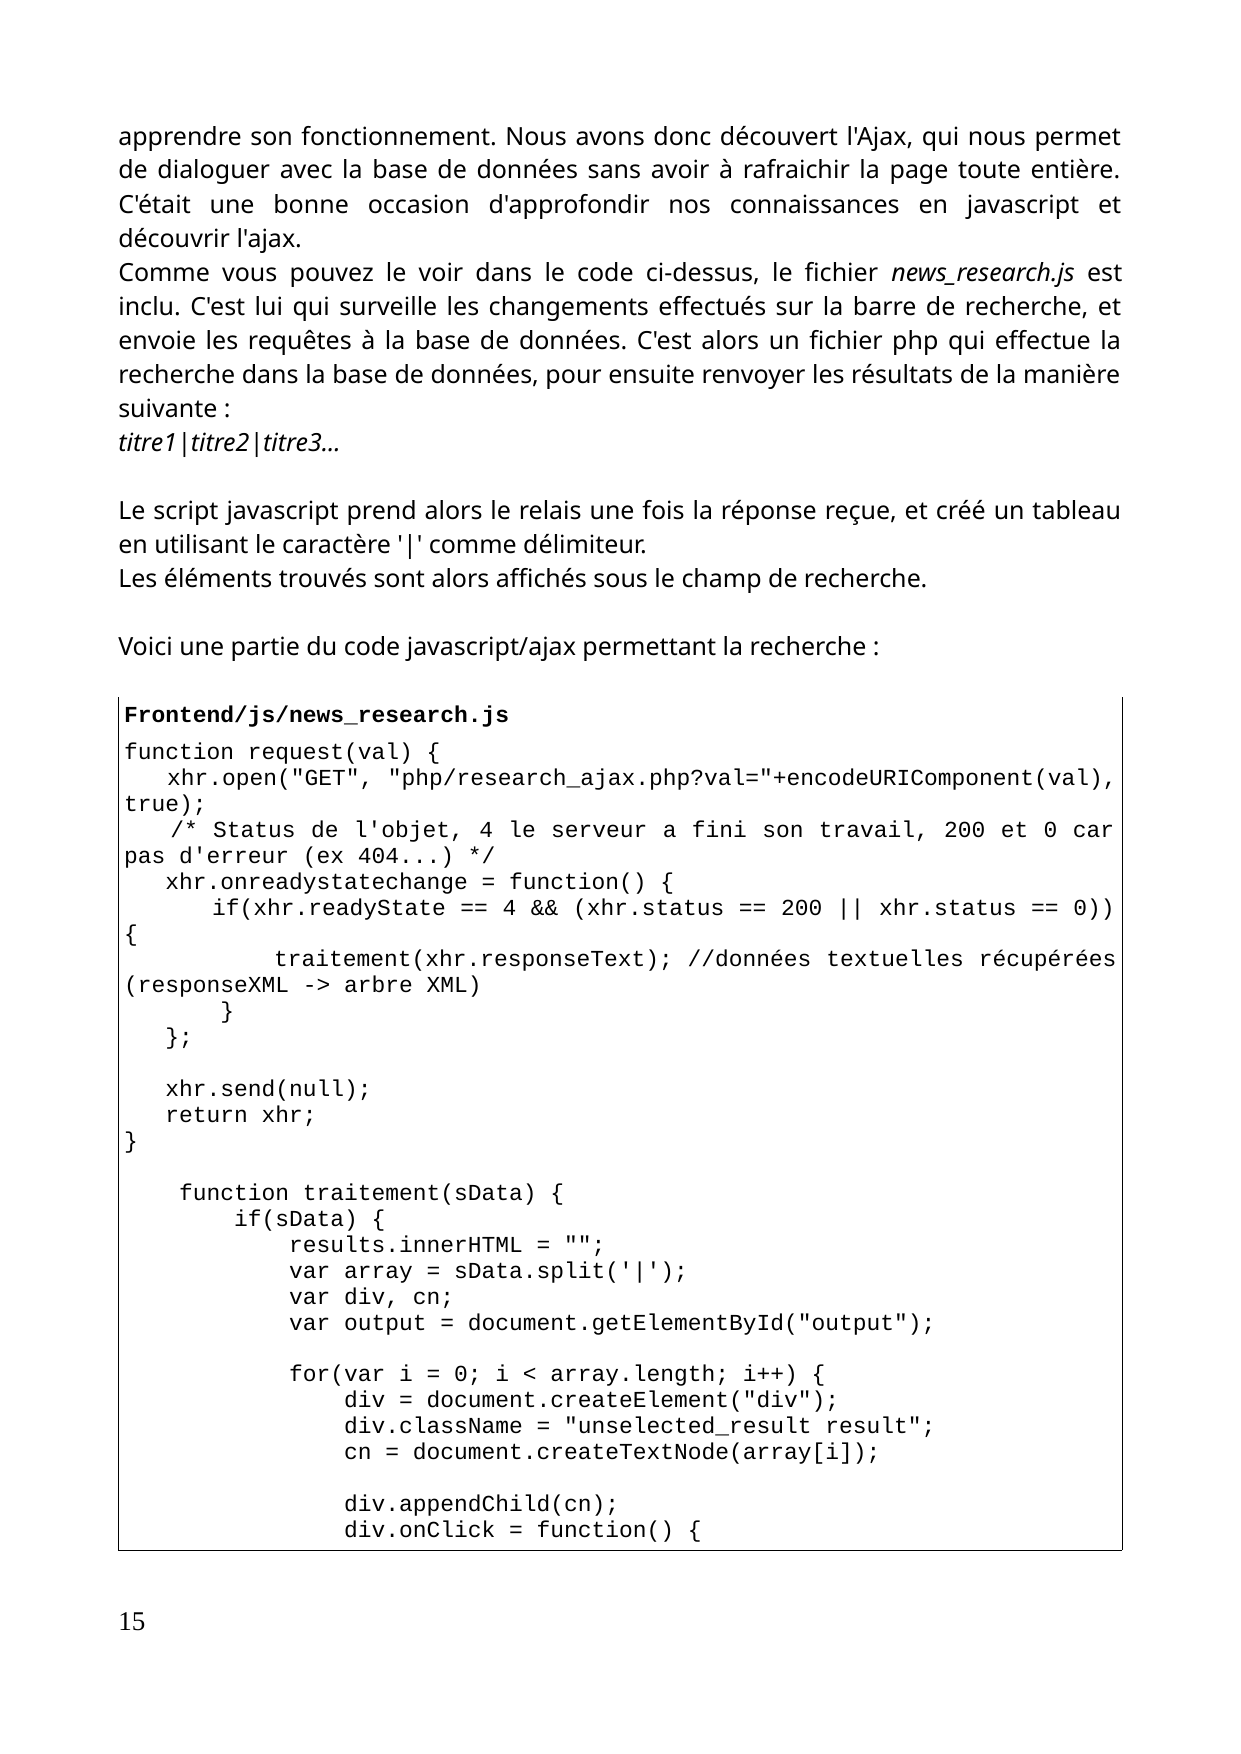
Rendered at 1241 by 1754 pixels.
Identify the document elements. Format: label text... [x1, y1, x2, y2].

text titre1|titre2|titre3... [118, 425, 1122, 459]
text Le script javascript prend alors le relais une fois la réponse reçue, et créé un tableau en utilisant le caractère '|' comme délimiteur. [118, 493, 1122, 561]
text Les éléments trouvés sont alors affichés sous le champ de recherche. [118, 561, 1122, 595]
table_header Frontend/js/news_research.js [119, 697, 1122, 734]
text apprendre son fonctionnement. Nous avons donc découvert l'Ajax, qui nous permet de dialoguer avec la base de données sans avoir à rafraichir la page toute entière. C'était une bonne occasion d'approfondir nos connaissances en javascript et découvrir l'ajax. [118, 118, 1122, 254]
text Comme vous pouvez le voir dans le code ci-dessus, le fichier news_research.js est inclu. C'est lui qui surveille les changements effectués sur la barre de recherche, et envoie les requêtes à la base de données. C'est alors un fichier php qui effectue la recherche dans la base de données, pour ensuite renvoyer les résultats de la manière suivante : [118, 254, 1122, 425]
table_cell function request(val) { xhr.open("GET", "php/research_ajax.php?val="+encodeURIComponent(val), true); /* Status de l'objet, 4 le serveur a fini son travail, 200 et 0 car pas d'erreur (ex 404...) */ xhr.onreadystatechange = function() { if(xhr.readyState == 4 && (xhr.status == 200 || xhr.status == 0)) { traitement(xhr.responseText); //données textuelles récupérées (responseXML -> arbre XML) } }; xhr.send(null); return xhr; } function traitement(sData) { if(sData) { results.innerHTML = ""; var array = sData.split('|'); var div, cn; var output = document.getElementById("output"); for(var i = 0; i < array.length; i++) { div = document.createElement("div"); div.className = "unselected_result result"; cn = document.createTextNode(array[i]); div.appendChild(cn); div.onClick = function() { [119, 735, 1122, 1550]
text Voici une partie du code javascript/ajax permettant la recherche : [118, 629, 1122, 663]
